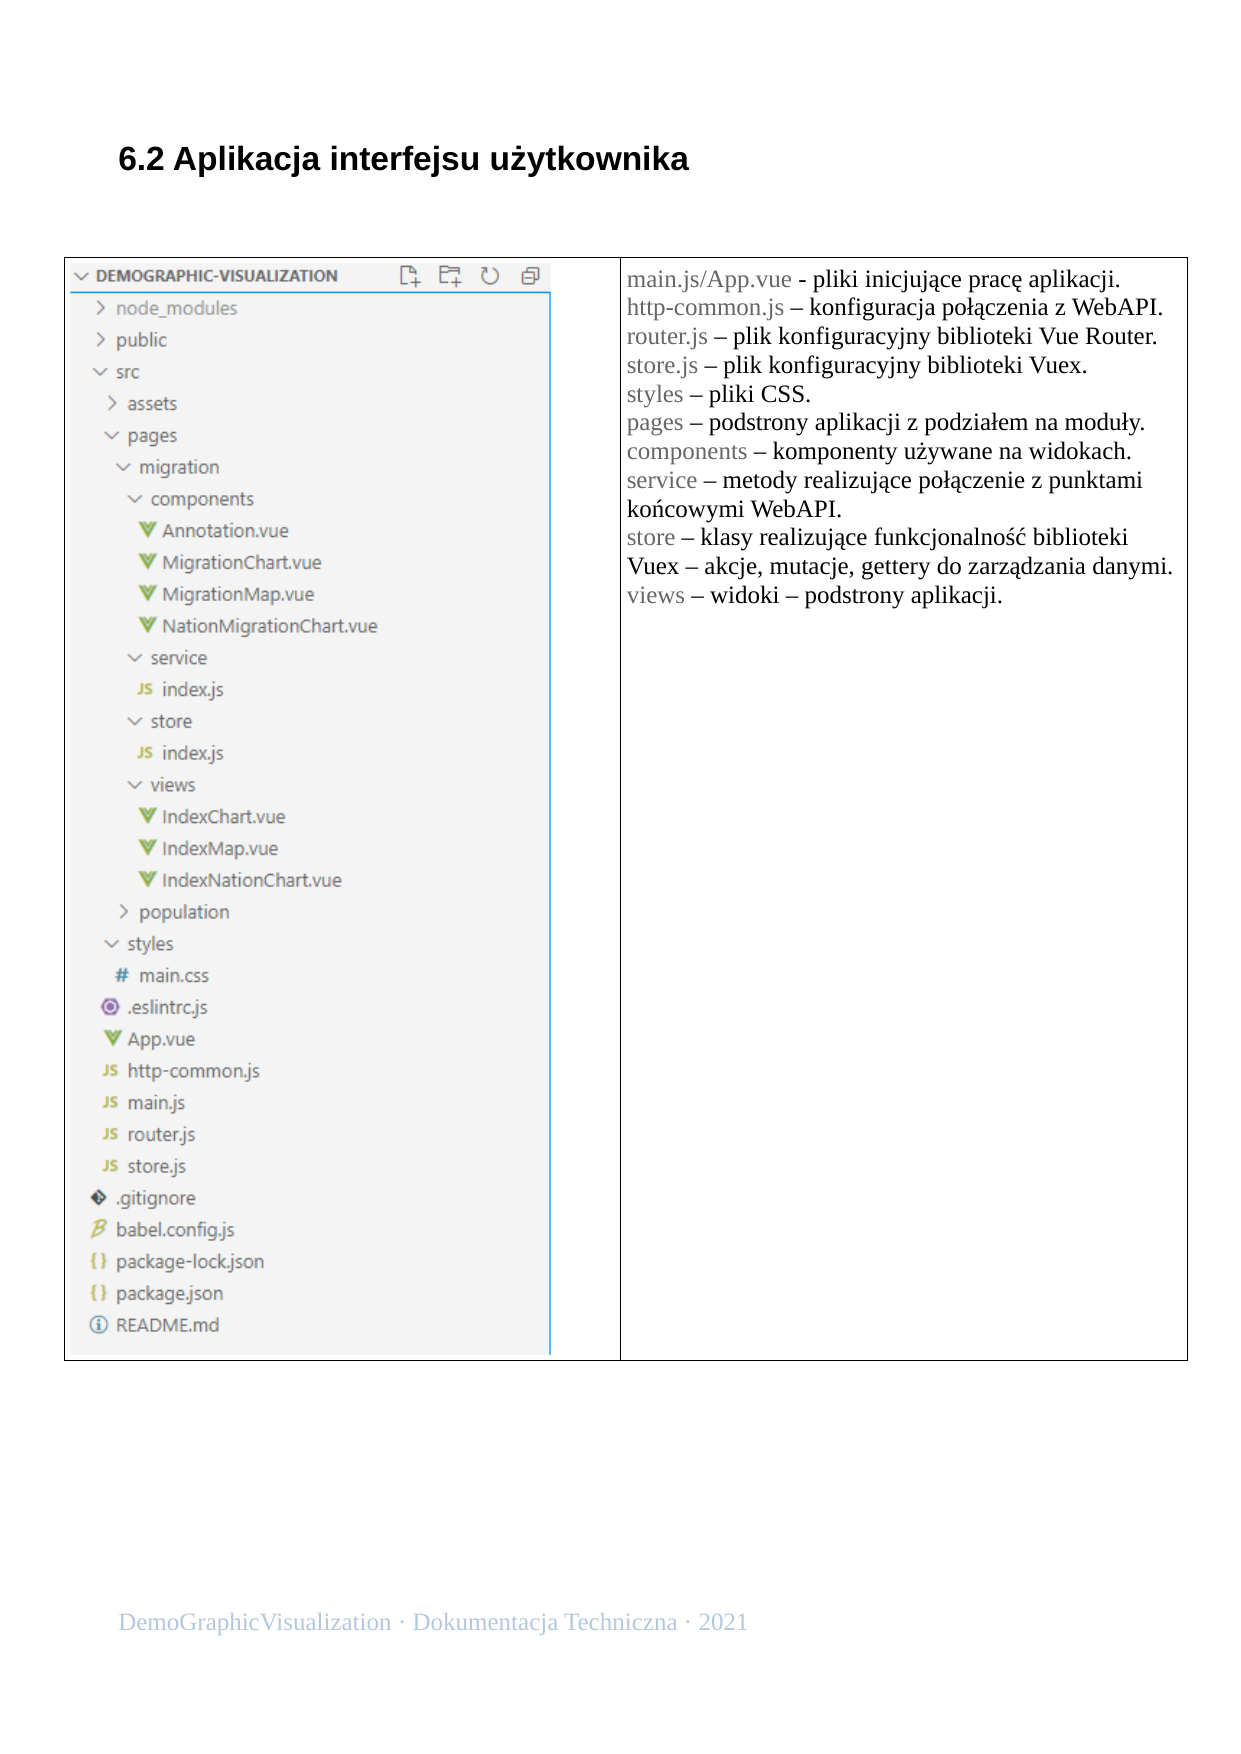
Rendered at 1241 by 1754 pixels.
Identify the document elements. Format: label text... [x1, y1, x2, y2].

subtitle 6.2 Aplikacja interfejsu użytkownika [118, 139, 1122, 178]
picture [70, 263, 551, 1355]
table_header [65, 258, 620, 1360]
table_header main.js/App.vue - pliki inicjujące pracę aplikacji. http-common.js – konfiguracja połączenia z WebAPI. router.js – plik konfiguracyjny biblioteki Vue Router. store.js – plik konfiguracyjny biblioteki Vuex. styles – pliki CSS. pages – podstrony aplikacji z podziałem na moduły. components – komponenty używane na widokach. service – metody realizujące połączenie z punktami końcowymi WebAPI. store – klasy realizujące funkcjonalność biblioteki Vuex – akcje, mutacje, gettery do zarządzania danymi. views – widoki – podstrony aplikacji. [621, 258, 1187, 1360]
